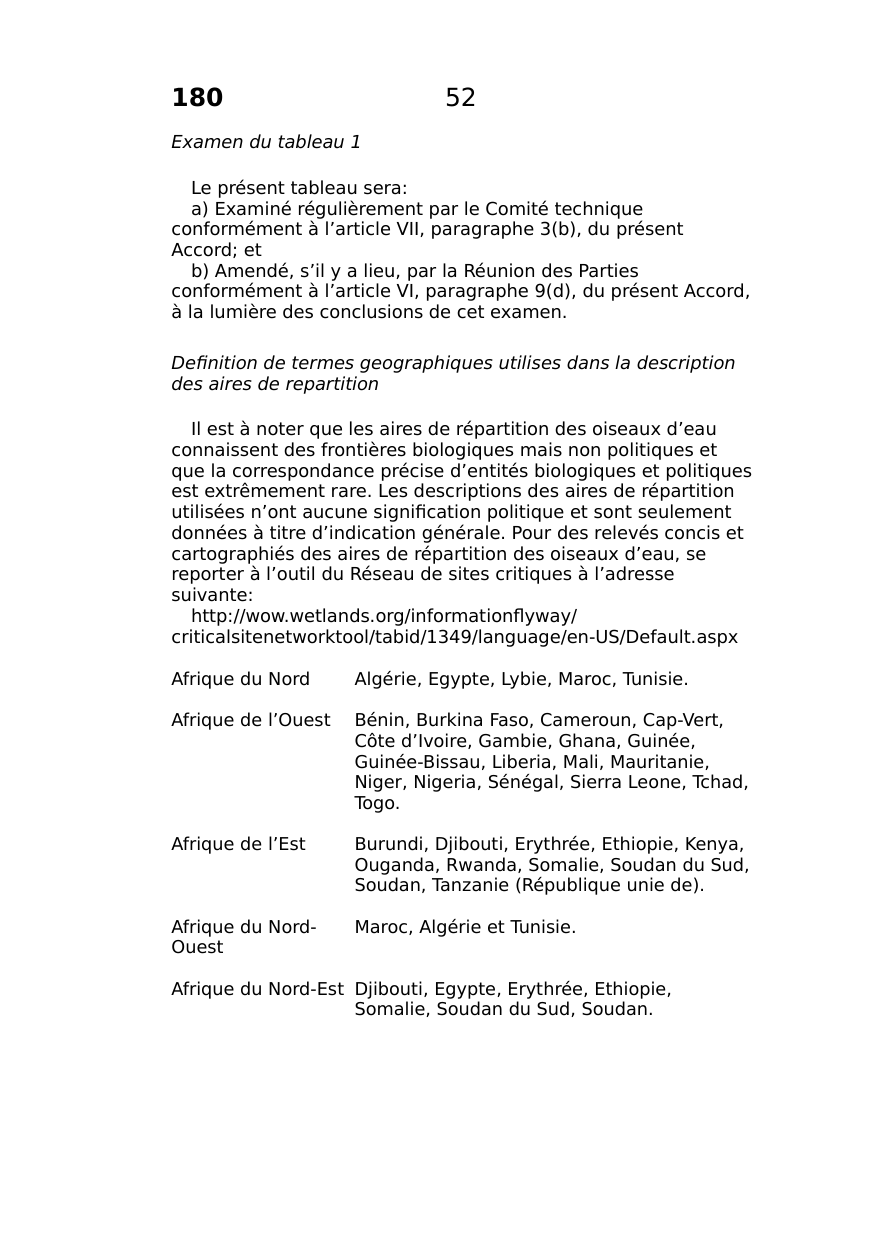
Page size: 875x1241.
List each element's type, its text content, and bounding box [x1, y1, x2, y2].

table_cell [171, 690, 348, 710]
table_cell Afrique du Nord-Est [171, 979, 348, 1020]
table_header Algérie, Egypte, Lybie, Maroc, Tunisie. [348, 669, 756, 690]
table_cell Burundi, Djibouti, Erythrée, Ethiopie, Kenya, Ouganda, Rwanda, Somalie, Soudan du Sud, Soudan, Tanzanie (République unie de). [348, 834, 756, 896]
subtitle Definition de termes geographiques utilises dans la description des aires de repartition [171, 353, 756, 394]
text b) Amendé, s’il y a lieu, par la Réunion des Parties conformément à l’article VI, paragraphe 9(d), du présent Accord, à la lumière des conclusions de cet examen. [171, 261, 756, 323]
table_cell Maroc, Algérie et Tunisie. [348, 917, 756, 958]
subtitle Examen du tableau 1 [171, 132, 756, 153]
table_cell [348, 896, 756, 917]
text http://wow.wetlands.org/informationflyway/criticalsitenetworktool/tabid/1349/language/en-US/Default.aspx [171, 606, 756, 647]
table_cell [171, 958, 348, 978]
table_cell Afrique de l’Est [171, 834, 348, 896]
table_cell [348, 1020, 756, 1040]
table_cell Djibouti, Egypte, Erythrée, Ethiopie, Somalie, Soudan du Sud, Soudan. [348, 979, 756, 1020]
table_cell Afrique du Nord-Ouest [171, 917, 348, 958]
text Il est à noter que les aires de répartition des oiseaux d’eau connaissent des frontières biologiques mais non politiques et que la correspondance précise d’entités biologiques et politiques est extrêmement rare. Les descriptions des aires de répartition utilisées n’ont aucune signification politique et sont seulement données à titre d’indication générale. Pour des relevés concis et cartographiés des aires de répartition des oiseaux d’eau, se reporter à l’outil du Réseau de sites critiques à l’adresse suivante: [171, 419, 756, 606]
text Le présent tableau sera: [171, 178, 756, 198]
table_cell [171, 896, 348, 917]
table_cell [348, 958, 756, 978]
table_cell Bénin, Burkina Faso, Cameroun, Cap-Vert, Côte d’Ivoire, Gambie, Ghana, Guinée, Guinée-Bissau, Liberia, Mali, Mauritanie, Niger, Nigeria, Sénégal, Sierra Leone, Tchad, Togo. [348, 710, 756, 813]
table_cell [348, 690, 756, 710]
table_cell Afrique de l’Ouest [171, 710, 348, 813]
table_cell [348, 814, 756, 834]
table_cell [171, 814, 348, 834]
table_cell [171, 1020, 348, 1040]
text a) Examiné régulièrement par le Comité technique conformément à l’article VII, paragraphe 3(b), du présent Accord; et [171, 198, 756, 261]
table_header Afrique du Nord [171, 669, 348, 690]
